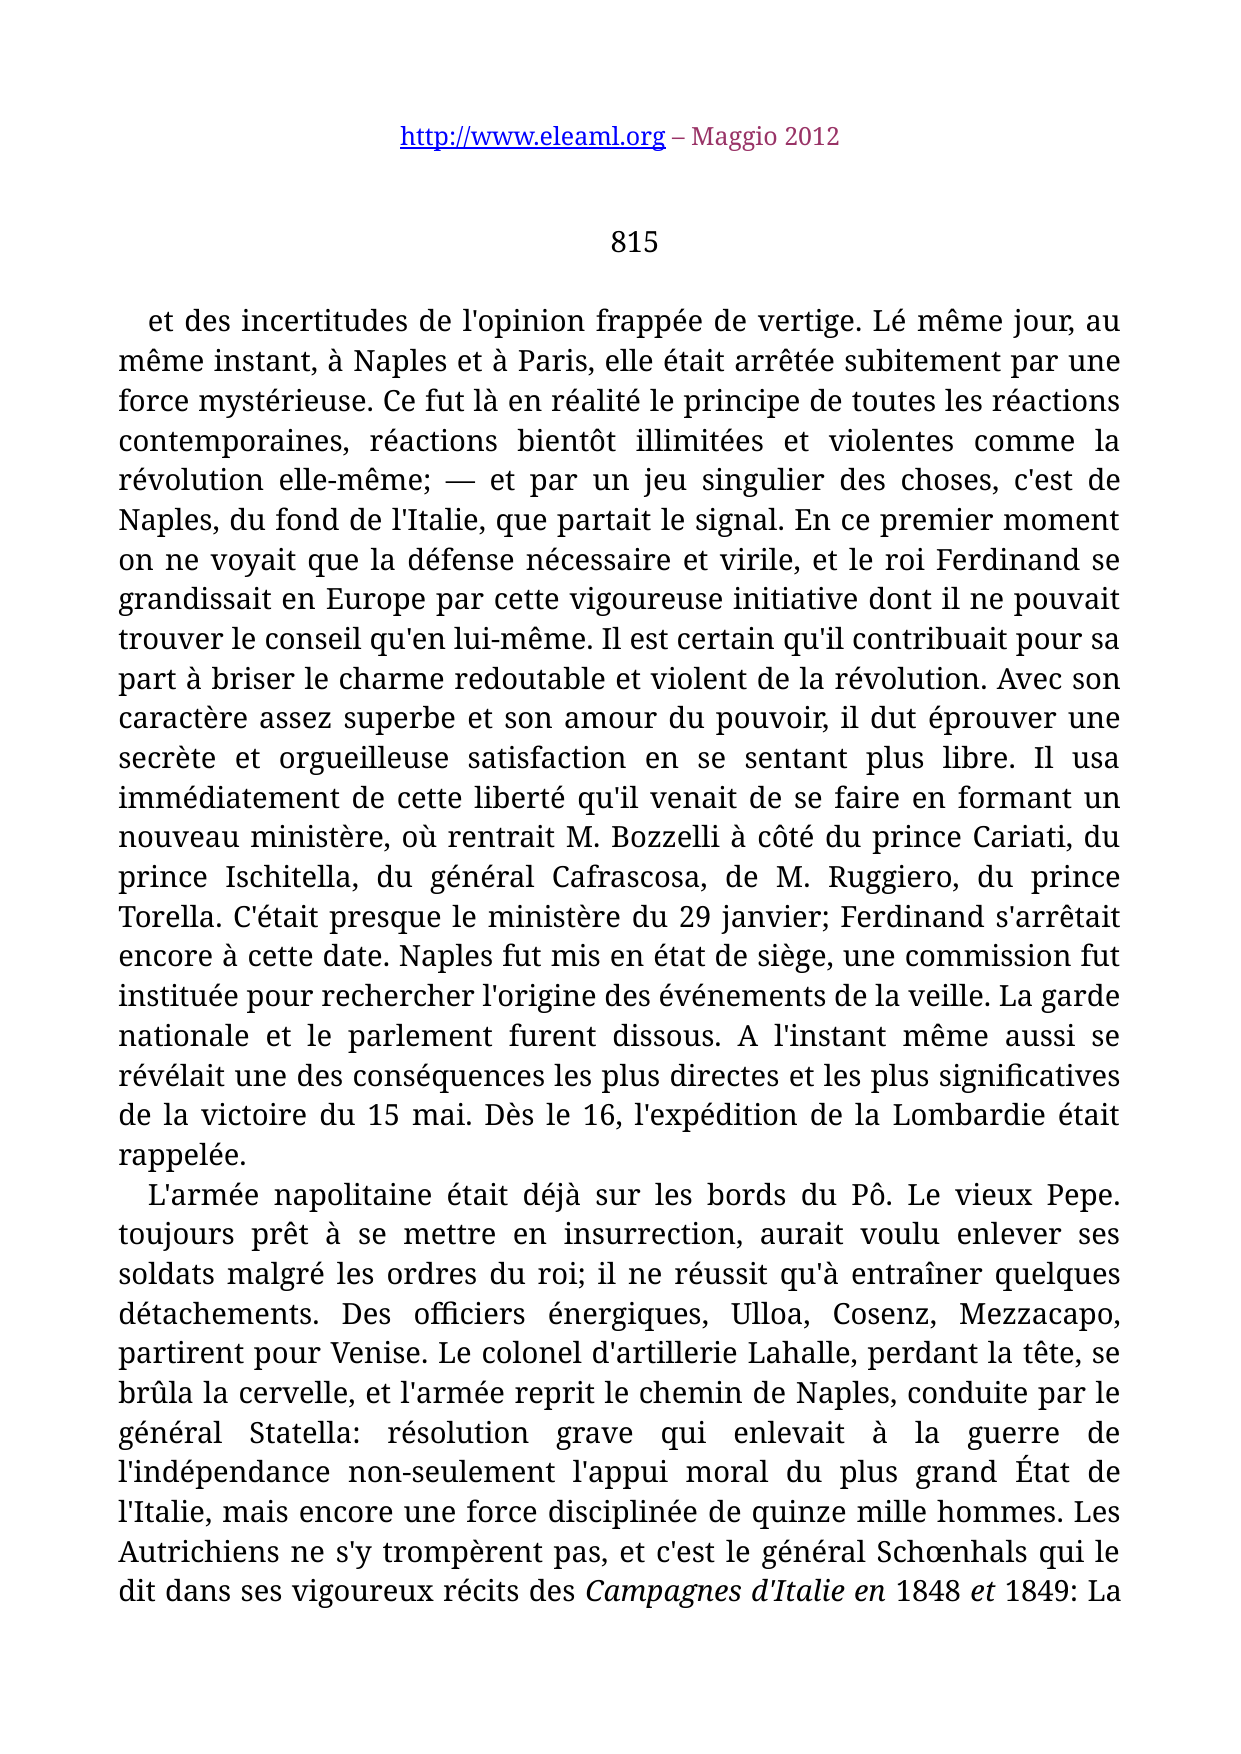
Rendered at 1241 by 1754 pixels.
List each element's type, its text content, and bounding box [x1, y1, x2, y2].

text L'armée napolitaine était déjà sur les bords du Pô. Le vieux Pepe. toujours prêt à se mettre en insurrection, aurait voulu enlever ses soldats malgré les ordres du roi; il ne réussit qu'à entraîner quelques détachements. Des officiers énergiques, Ulloa, Cosenz, Mezzacapo, partirent pour Venise. Le colonel d'artillerie Lahalle, perdant la tête, se brûla la cervelle, et l'armée reprit le chemin de Naples, conduite par le général Statella: résolution grave qui enlevait à la guerre de l'indépendance non-seulement l'appui moral du plus grand État de l'Italie, mais encore une force disciplinée de quinze mille hommes. Les Autrichiens ne s'y trompèrent pas, et c'est le général Schœnhals qui le dit dans ses vigoureux récits des Campagnes d'Italie en 1848 et 1849: La [118, 1174, 1122, 1610]
text 815 [118, 221, 1122, 261]
text et des incertitudes de l'opinion frappée de vertige. Lé même jour, au même instant, à Naples et à Paris, elle était arrêtée subitement par une force mystérieuse. Ce fut là en réalité le principe de toutes les réactions contemporaines, réactions bientôt illimitées et violentes comme la révolution elle-même; — et par un jeu singulier des choses, c'est de Naples, du fond de l'Italie, que partait le signal. En ce premier moment on ne voyait que la défense nécessaire et virile, et le roi Ferdinand se grandissait en Europe par cette vigoureuse initiative dont il ne pouvait trouver le conseil qu'en lui-même. Il est certain qu'il contribuait pour sa part à briser le charme redoutable et violent de la révolution. Avec son caractère assez superbe et son amour du pouvoir, il dut éprouver une secrète et orgueilleuse satisfaction en se sentant plus libre. Il usa immédiatement de cette liberté qu'il venait de se faire en formant un nouveau ministère, où rentrait M. Bozzelli à côté du prince Cariati, du prince Ischitella, du général Cafrascosa, de M. Ruggiero, du prince Torella. C'était presque le ministère du 29 janvier; Ferdinand s'arrêtait encore à cette date. Naples fut mis en état de siège, une commission fut instituée pour rechercher l'origine des événements de la veille. La garde nationale et le parlement furent dissous. A l'instant même aussi se révélait une des conséquences les plus directes et les plus significatives de la victoire du 15 mai. Dès le 16, l'expédition de la Lombardie était rappelée. [118, 301, 1122, 1174]
